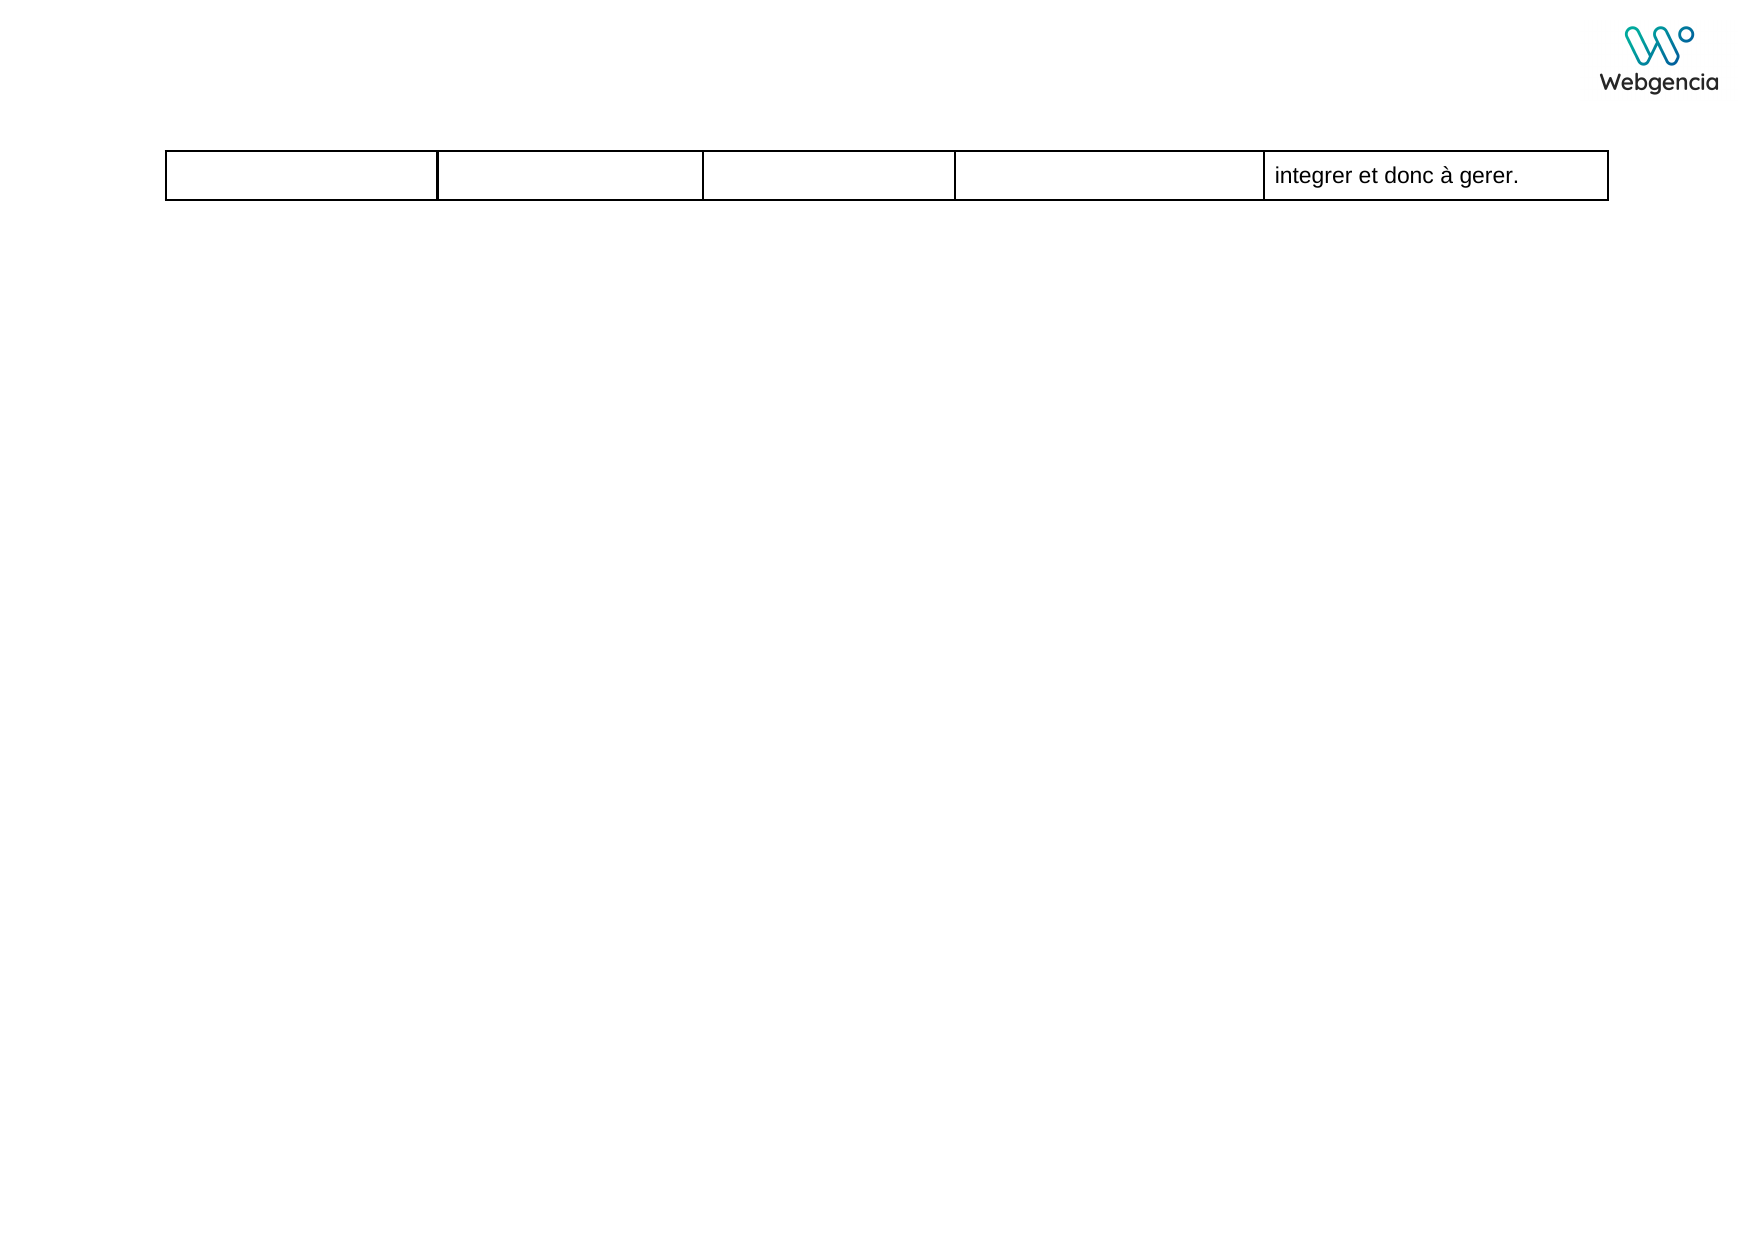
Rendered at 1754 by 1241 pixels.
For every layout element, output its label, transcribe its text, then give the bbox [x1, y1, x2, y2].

picture [1580, 20, 1739, 101]
table_cell [956, 152, 1263, 199]
table_cell [439, 152, 702, 199]
table_cell integrer et donc à gerer. [1265, 152, 1607, 199]
table_cell [704, 152, 954, 199]
table_cell [167, 152, 436, 199]
